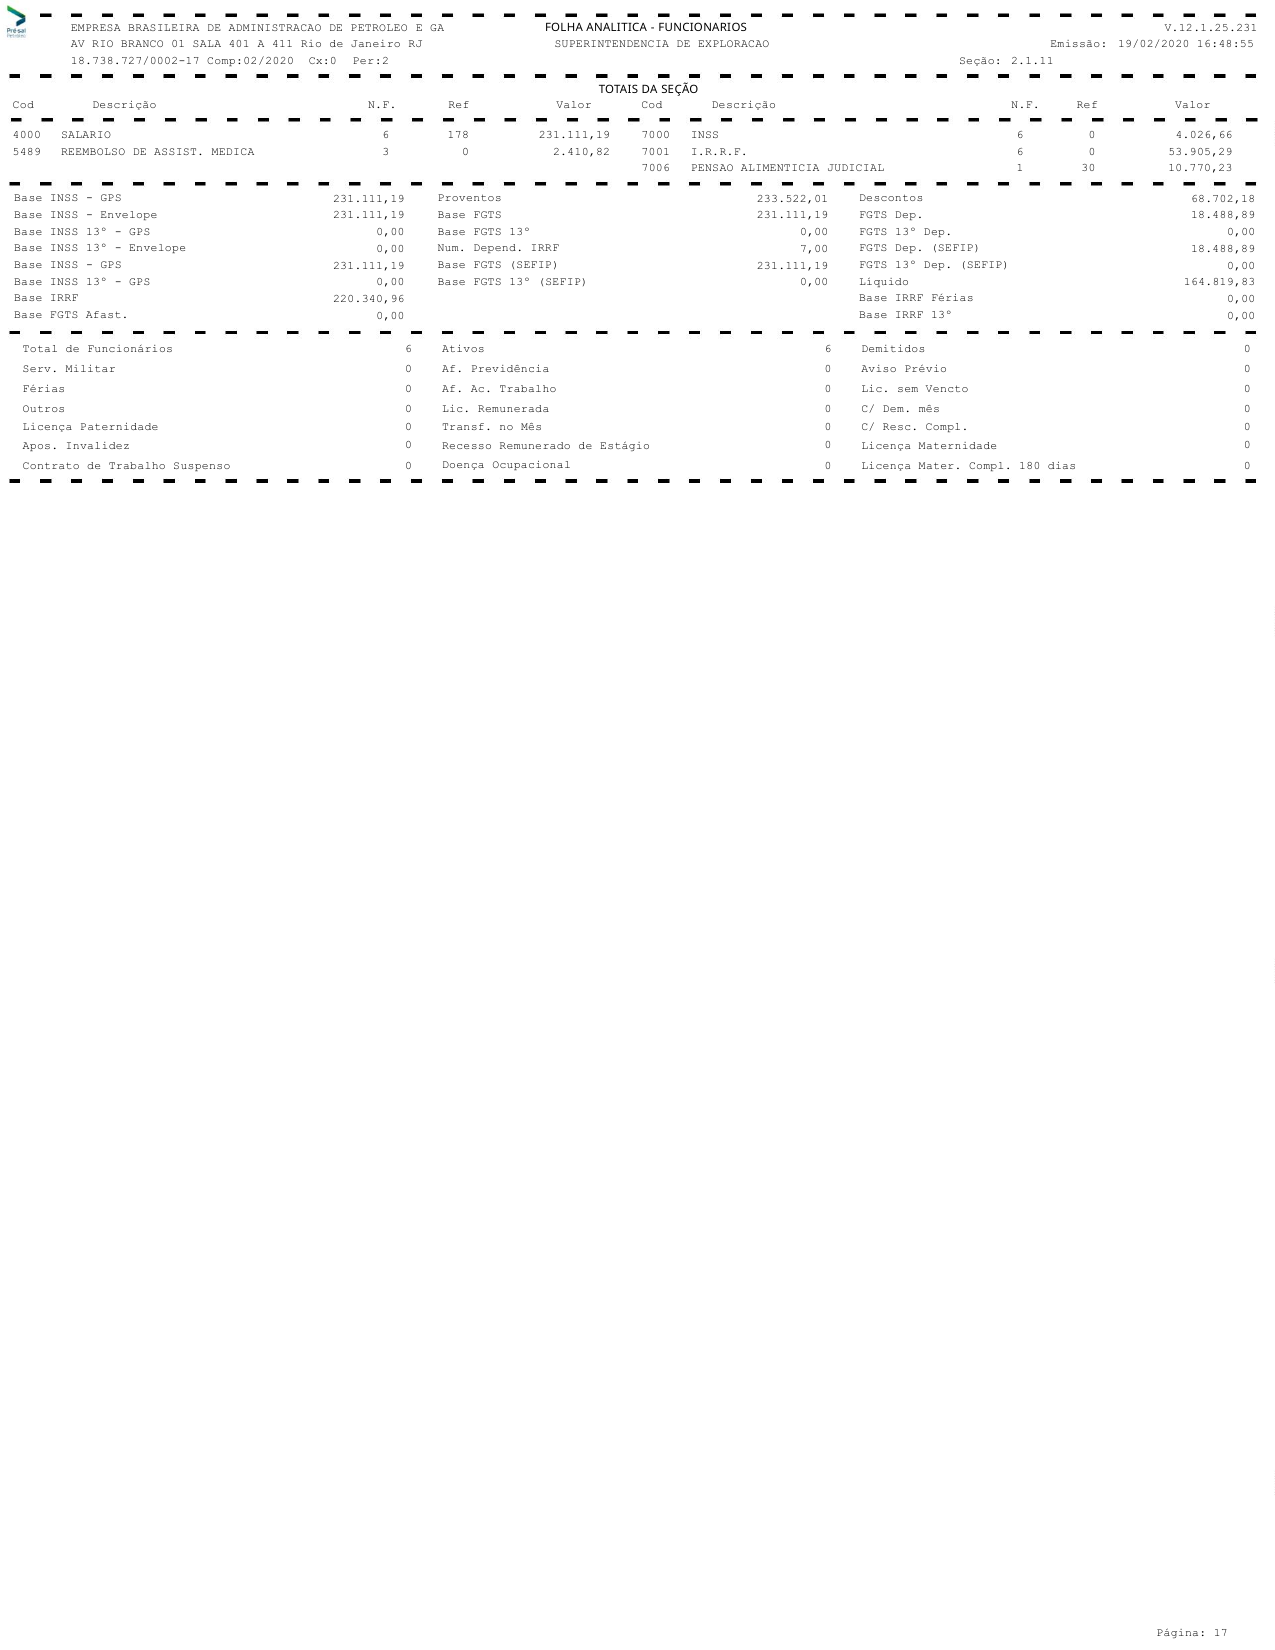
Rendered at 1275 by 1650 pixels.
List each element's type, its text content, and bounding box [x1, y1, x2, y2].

text 231.111,19 [333, 208, 422, 222]
text 489 [19, 144, 58, 158]
text 19/02/2020 16:48:55 [1118, 37, 1275, 50]
text 0 [405, 382, 429, 395]
text REEMBOLSO DE ASSIST. MEDICA [61, 144, 280, 158]
text 0 [405, 362, 429, 375]
text 0,00 [1227, 308, 1273, 322]
text 10.770,23 [1168, 161, 1250, 174]
text 0 [405, 402, 429, 415]
text Proventos [437, 191, 519, 204]
text I.R.R.F. [691, 144, 765, 158]
text Base INSS 13º - GPS [14, 224, 211, 238]
text Seção: 2.1.11 [959, 53, 1130, 67]
text Base FGTS 13º [437, 224, 548, 238]
text 1 [71, 53, 78, 67]
text Apos. Invalidez [22, 438, 179, 452]
text Base INSS 13º - Envelope [14, 241, 211, 254]
text 18.488,89 [1191, 208, 1273, 222]
text 6 [824, 342, 849, 356]
text 0 [1088, 128, 1113, 141]
text TOTAIS DA SEÇÃO [598, 82, 723, 96]
text Licença Paternidade [22, 420, 179, 433]
text 231.111,19 [757, 208, 846, 222]
text Descrição [711, 97, 793, 111]
text 7,00 [800, 242, 846, 255]
text 0 [824, 382, 849, 395]
text Licença Mater. Compl. 180 dias [861, 458, 1102, 472]
text N.F. [1011, 97, 1057, 111]
text Ref [1076, 97, 1115, 111]
text Base INSS 13º - GPS [14, 274, 171, 288]
text 7001 [641, 144, 687, 158]
text 0 [1244, 438, 1268, 452]
text 0 [824, 420, 849, 433]
text Demitidos [861, 342, 943, 356]
text Serv. Militar [22, 362, 196, 375]
text 7000 [641, 128, 687, 141]
text 233.522,01 [757, 191, 846, 205]
text Página: 17 [1156, 1626, 1244, 1639]
text C/ Dem. mês [861, 402, 986, 415]
text Cod [641, 97, 680, 111]
text 0 [462, 144, 486, 158]
text 0,00 [1227, 292, 1273, 305]
text Base INSS - Envelope [14, 207, 211, 221]
text 0 [1088, 144, 1113, 158]
text Af. Ac. Trabalho [442, 382, 574, 395]
text 220.340,96 [333, 292, 422, 305]
text Num. Depend. IRRF [437, 241, 611, 254]
text 0,00 [800, 225, 846, 238]
text AV RIO BRANCO 01 SALA 401 A 411 Rio de Janeiro RJ [71, 37, 469, 50]
text 0 [824, 402, 849, 415]
text Descrição [92, 97, 174, 111]
text 231.111,19 [333, 258, 422, 272]
text Aviso Prévio [861, 362, 964, 376]
text Transf. no Mês [442, 420, 574, 433]
text Cod [12, 97, 51, 111]
text 0,00 [376, 242, 422, 255]
text Lic. Remunerada [442, 402, 574, 415]
text FOLHA ANALITICA - FUNCIONARIOS [545, 20, 785, 34]
text 3 [382, 144, 406, 158]
text 0 [405, 420, 429, 433]
text FGTS Dep. (SEFIP) [859, 241, 1033, 254]
text Contrato de Trabalho Suspenso [22, 458, 256, 472]
text Doença Ocupacional [442, 458, 675, 472]
text Outros [22, 402, 83, 415]
text 6 [1016, 128, 1041, 141]
text 0 [1244, 362, 1268, 375]
text FGTS 13º Dep. [859, 224, 1033, 238]
text Valor [1175, 97, 1228, 111]
text 0,00 [1227, 225, 1273, 238]
text INSS [691, 128, 736, 141]
text 0 [405, 458, 429, 472]
text 231.111,19 [333, 191, 422, 205]
text 0 [405, 438, 429, 452]
text Base FGTS (SEFIP) [437, 257, 611, 271]
text SUPERINTENDENCIA DE EXPLORACAO [554, 37, 795, 50]
text FGTS Dep. [859, 207, 941, 221]
text Valor [556, 97, 609, 111]
picture [0, 0, 1275, 1650]
text Lic. sem Vencto [861, 382, 986, 395]
text SALARIO [61, 128, 128, 141]
text 0 [824, 362, 849, 376]
text 5 [12, 144, 19, 158]
text Total de Funcionários [22, 342, 196, 356]
text Base FGTS [437, 207, 519, 221]
text Base IRRF Férias [859, 291, 991, 304]
text 006 [648, 161, 687, 174]
text 30 [1081, 161, 1113, 174]
text 0 [1244, 342, 1268, 356]
text 2.410,82 [553, 144, 627, 158]
text 0 [1244, 420, 1268, 433]
text Emissão: [1050, 37, 1118, 50]
text 0,00 [376, 275, 422, 288]
text 68.702,18 [1191, 191, 1273, 205]
text Líquido [859, 274, 1033, 288]
text 0,00 [1227, 258, 1273, 272]
text EMPRESA BRASILEIRA DE ADMINISTRACAO DE PETROLEO E GA [71, 20, 469, 34]
text 53.905,29 [1168, 144, 1250, 158]
text 4 [12, 128, 19, 141]
text Base INSS - GPS [14, 191, 139, 204]
text Férias [22, 382, 83, 395]
text 000 [19, 128, 58, 141]
text Recesso Remunerado de Estágio [442, 438, 675, 452]
text N.F. [368, 97, 414, 111]
text 6 [405, 342, 429, 356]
text FGTS 13º Dep. (SEFIP) [859, 257, 1033, 271]
text V.12.1.25.231 [1164, 20, 1275, 34]
text Base FGTS 13º (SEFIP) [437, 274, 611, 288]
text Base FGTS Afast. [14, 308, 146, 321]
text 0 [1244, 382, 1268, 395]
text Descontos [859, 191, 941, 204]
text 0 [824, 438, 849, 452]
text Base IRRF [14, 291, 171, 304]
text Licença Maternidade [861, 438, 1018, 452]
text 231.111,19 [757, 258, 846, 272]
text Ref [448, 97, 487, 111]
text 231.111,19 [538, 128, 627, 141]
text 4.026,66 [1175, 128, 1250, 141]
text C/ Resc. Compl. [861, 420, 1018, 433]
text Ativos [442, 342, 502, 356]
text 6 [382, 128, 406, 141]
text 1 [1016, 161, 1041, 174]
text 164.819,83 [1184, 275, 1273, 288]
text 7 [641, 161, 648, 174]
text 0 [1244, 458, 1268, 472]
text 0,00 [800, 275, 846, 288]
text 178 [447, 128, 486, 141]
text 8.738.727/0002-17 Comp:02/2020 Cx:0 Per:2 [78, 53, 414, 67]
text Af. Previdência [442, 362, 567, 376]
text PENSAO ALIMENTICIA JUDICIAL [691, 161, 909, 174]
text 0,00 [376, 225, 422, 238]
text 18.488,89 [1191, 242, 1273, 255]
text Base INSS - GPS [14, 257, 211, 271]
text 0,00 [376, 308, 422, 322]
text 6 [1016, 144, 1041, 158]
text 0 [824, 458, 849, 472]
text 0 [1244, 402, 1268, 415]
text Base IRRF 13º [859, 308, 991, 321]
